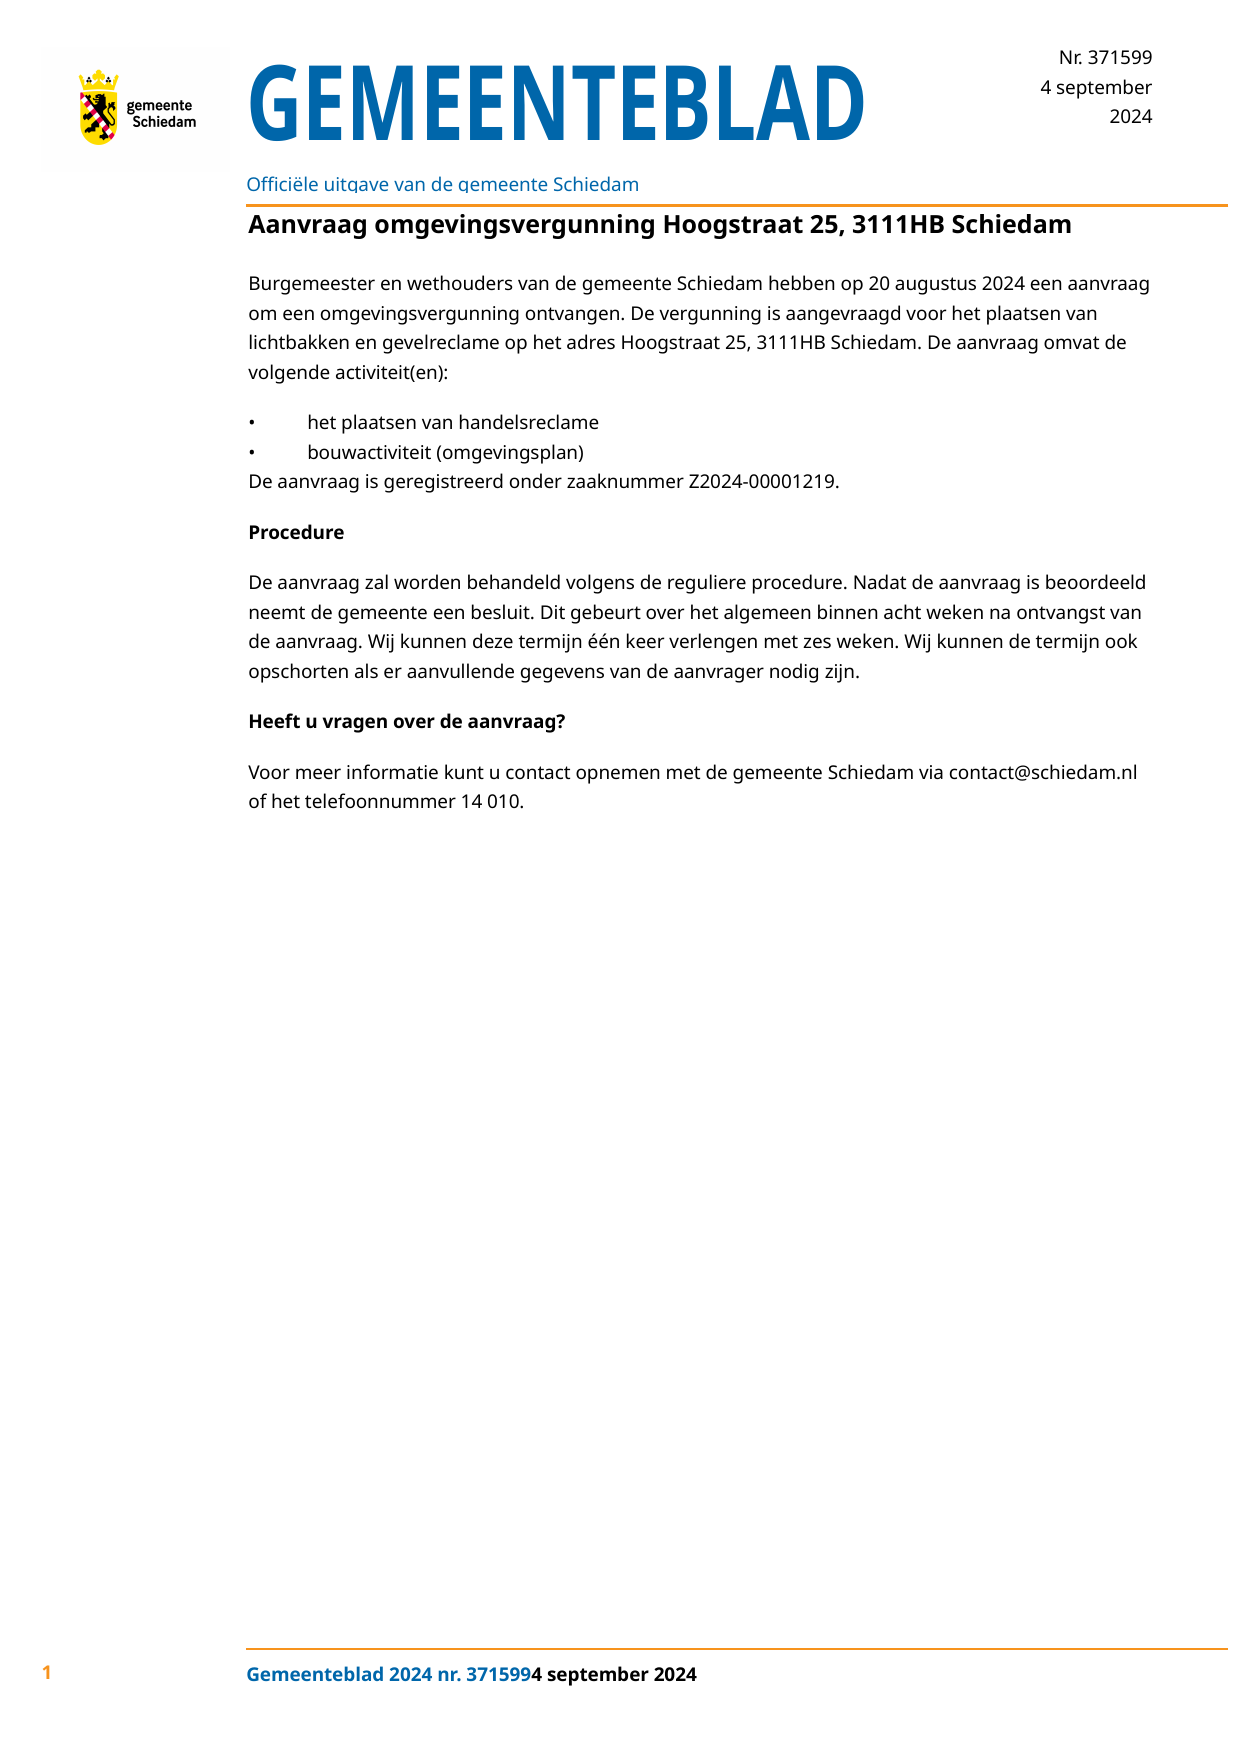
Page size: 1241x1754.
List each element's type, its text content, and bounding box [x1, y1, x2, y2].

list het plaatsen van handelsreclame [248, 409, 1152, 435]
text Procedure [248, 519, 1152, 545]
text De aanvraag is geregistreerd onder zaaknummer Z2024-00001219. [248, 469, 1152, 494]
text Aanvraag omgevingsvergunning Hoogstraat 25, 3111HB Schiedam [248, 207, 1152, 241]
text De aanvraag zal worden behandeld volgens de reguliere procedure. Nadat de aanvraag is beoordeeld neemt de gemeente een besluit. Dit gebeurt over het algemeen binnen acht weken na ontvangst van de aanvraag. Wij kunnen deze termijn één keer verlengen met zes weken. Wij kunnen de termijn ook opschorten als er aanvullende gegevens van de aanvrager nodig zijn. [248, 569, 1152, 684]
text Heeft u vragen over de aanvraag? [248, 709, 1152, 734]
list bouwactiviteit (omgevingsplan) [248, 439, 1152, 465]
text Voor meer informatie kunt u contact opnemen met de gemeente Schiedam via contact@schiedam.nl of het telefoonnummer 14 010. [248, 759, 1152, 814]
picture [41, 47, 231, 172]
text Burgemeester en wethouders van de gemeente Schiedam hebben op 20 augustus 2024 een aanvraag om een omgevingsvergunning ontvangen. De vergunning is aangevraagd voor het plaatsen van lichtbakken en gevelreclame op het adres Hoogstraat 25, 3111HB Schiedam. De aanvraag omvat de volgende activiteit(en): [248, 270, 1152, 385]
